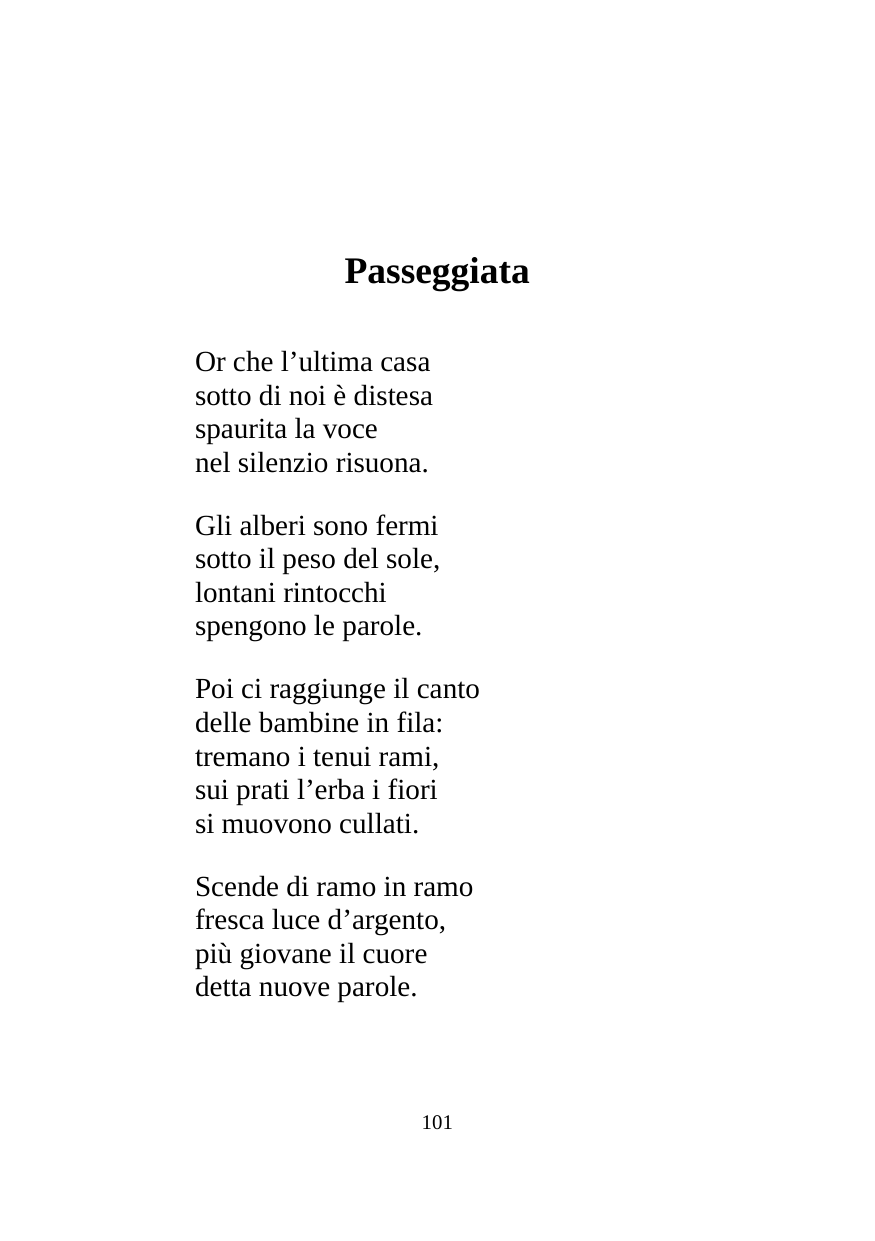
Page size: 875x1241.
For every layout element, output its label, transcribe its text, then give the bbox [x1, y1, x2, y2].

subtitle Passeggiata [106, 248, 768, 291]
text Poi ci raggiunge il canto delle bambine in fila: tremano i tenui rami, sui prati l’erba i fiori si muovono cullati. [195, 672, 768, 839]
text Scende di ramo in ramo fresca luce d’argento, più giovane il cuore detta nuove parole. [195, 869, 768, 1003]
text Gli alberi sono fermi sotto il peso del sole, lontani rintocchi spengono le parole. [195, 508, 768, 642]
text Or che l’ultima casa sotto di noi è distesa spaurita la voce nel silenzio risuona. [195, 344, 768, 478]
